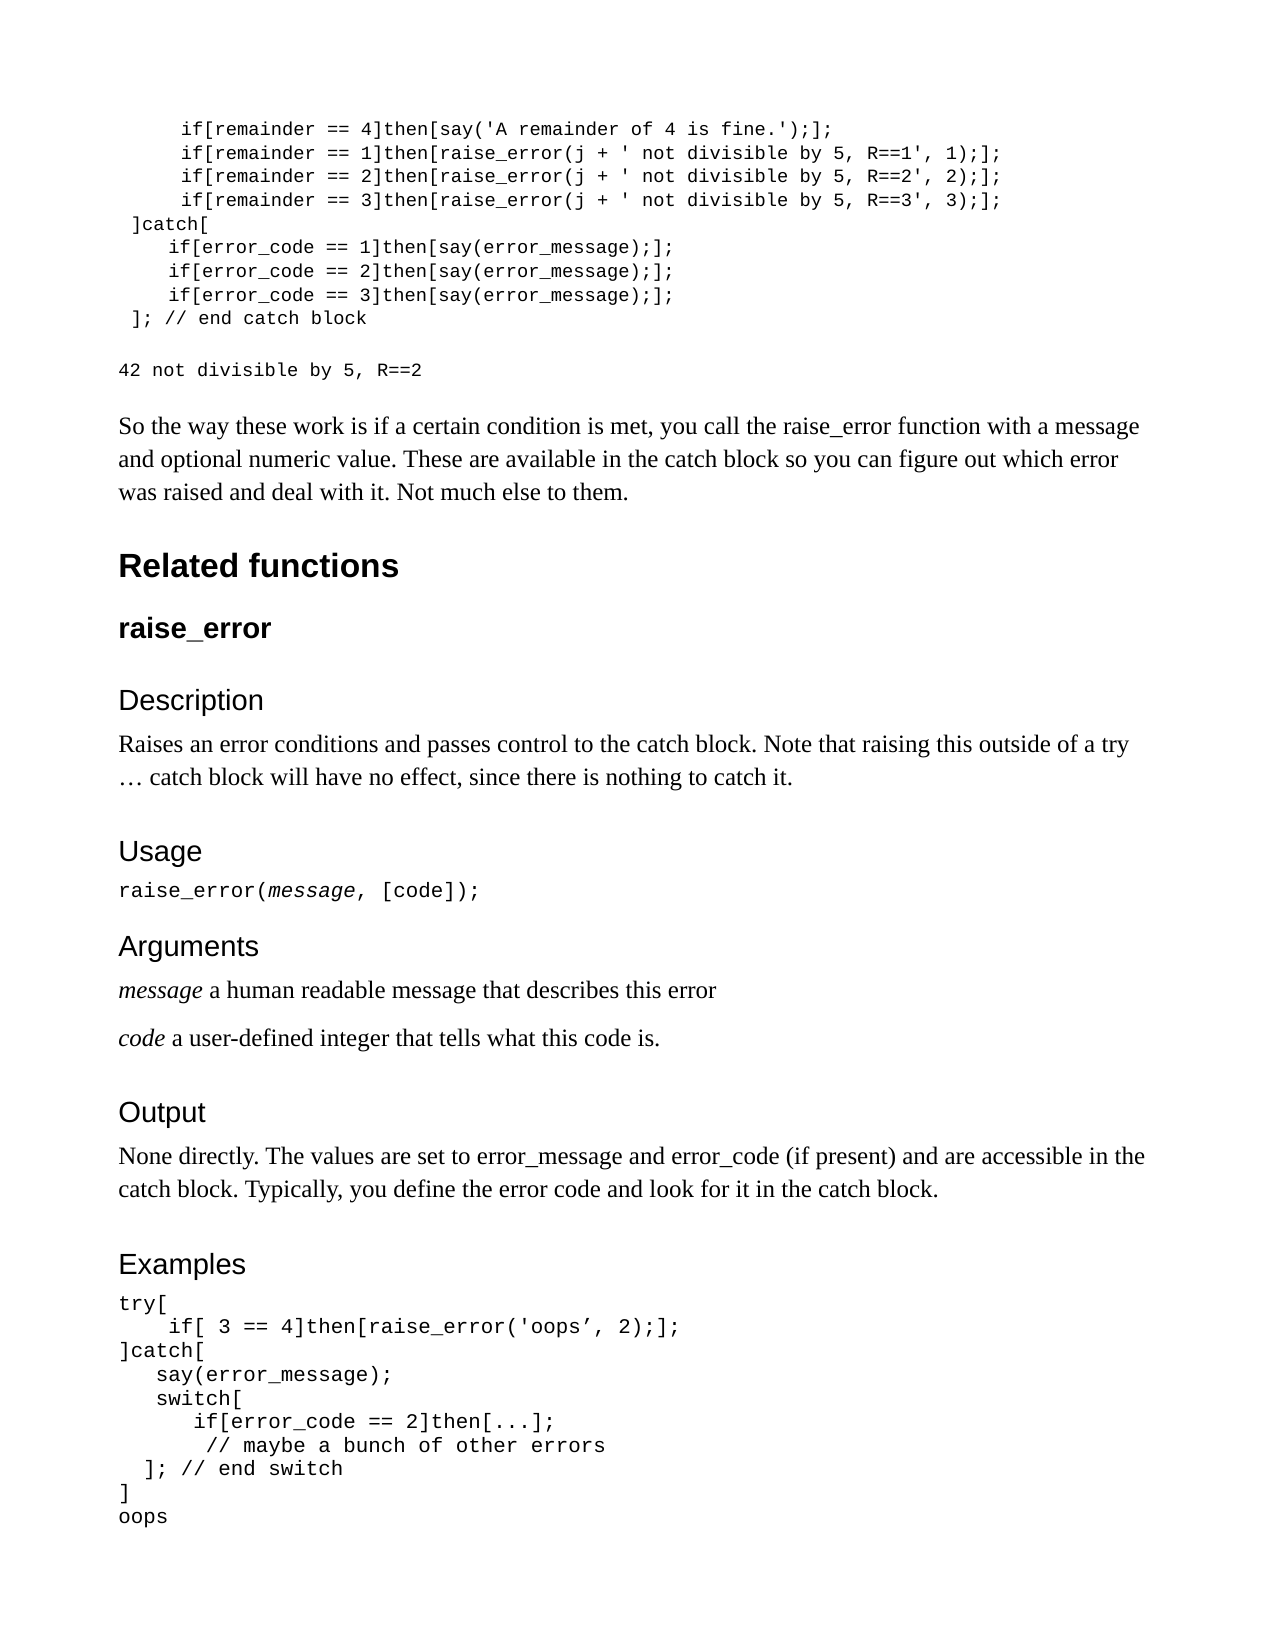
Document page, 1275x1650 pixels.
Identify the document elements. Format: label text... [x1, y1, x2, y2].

text if[error_code == 2]then[say(error_message);]; [118, 260, 1157, 284]
subtitle raise_error [118, 611, 1157, 645]
subtitle Usage [118, 834, 1157, 868]
text code a user-defined integer that tells what this code is. [118, 1023, 1157, 1051]
subtitle Examples [118, 1247, 1157, 1280]
subtitle Description [118, 683, 1157, 716]
text Raises an error conditions and passes control to the catch block. Note that raising this outside of a try … catch block will have no effect, since there is nothing to catch it. [118, 729, 1157, 790]
text if[remainder == 2]then[raise_error(j + ' not divisible by 5, R==2', 2);]; [118, 165, 1157, 189]
text switch[ [118, 1387, 1157, 1411]
text try[ [118, 1293, 1157, 1317]
text say(error_message); [118, 1364, 1157, 1387]
text if[error_code == 2]then[...]; [118, 1411, 1157, 1435]
text if[ 3 == 4]then[raise_error('oops’, 2);]; [118, 1317, 1157, 1340]
text if[error_code == 3]then[say(error_message);]; [118, 284, 1157, 307]
text ]catch[ [118, 213, 1157, 236]
text if[remainder == 4]then[say('A remainder of 4 is fine.');]; [118, 118, 1157, 142]
text None directly. The values are set to error_message and error_code (if present) and are accessible in the catch block. Typically, you define the error code and look for it in the catch block. [118, 1141, 1157, 1203]
text ]; // end catch block [118, 307, 1157, 331]
text ]catch[ [118, 1340, 1157, 1364]
subtitle Related functions [118, 546, 1157, 584]
text So the way these work is if a certain condition is met, you call the raise_error function with a message and optional numeric value. These are available in the catch block so you can figure out which error was raised and deal with it. Not much else to them. [118, 411, 1157, 506]
text ] [118, 1482, 1157, 1506]
text raise_error(message, [code]); [118, 880, 1157, 904]
text oops [118, 1506, 1157, 1529]
text ]; // end switch [118, 1458, 1157, 1482]
text // maybe a bunch of other errors [118, 1435, 1157, 1458]
text if[remainder == 1]then[raise_error(j + ' not divisible by 5, R==1', 1);]; [118, 142, 1157, 165]
subtitle Output [118, 1095, 1157, 1129]
text if[error_code == 1]then[say(error_message);]; [118, 236, 1157, 260]
text if[remainder == 3]then[raise_error(j + ' not divisible by 5, R==3', 3);]; [118, 189, 1157, 213]
text 42 not divisible by 5, R==2 [118, 360, 1157, 382]
subtitle Arguments [118, 929, 1157, 962]
text message a human readable message that describes this error [118, 975, 1157, 1004]
